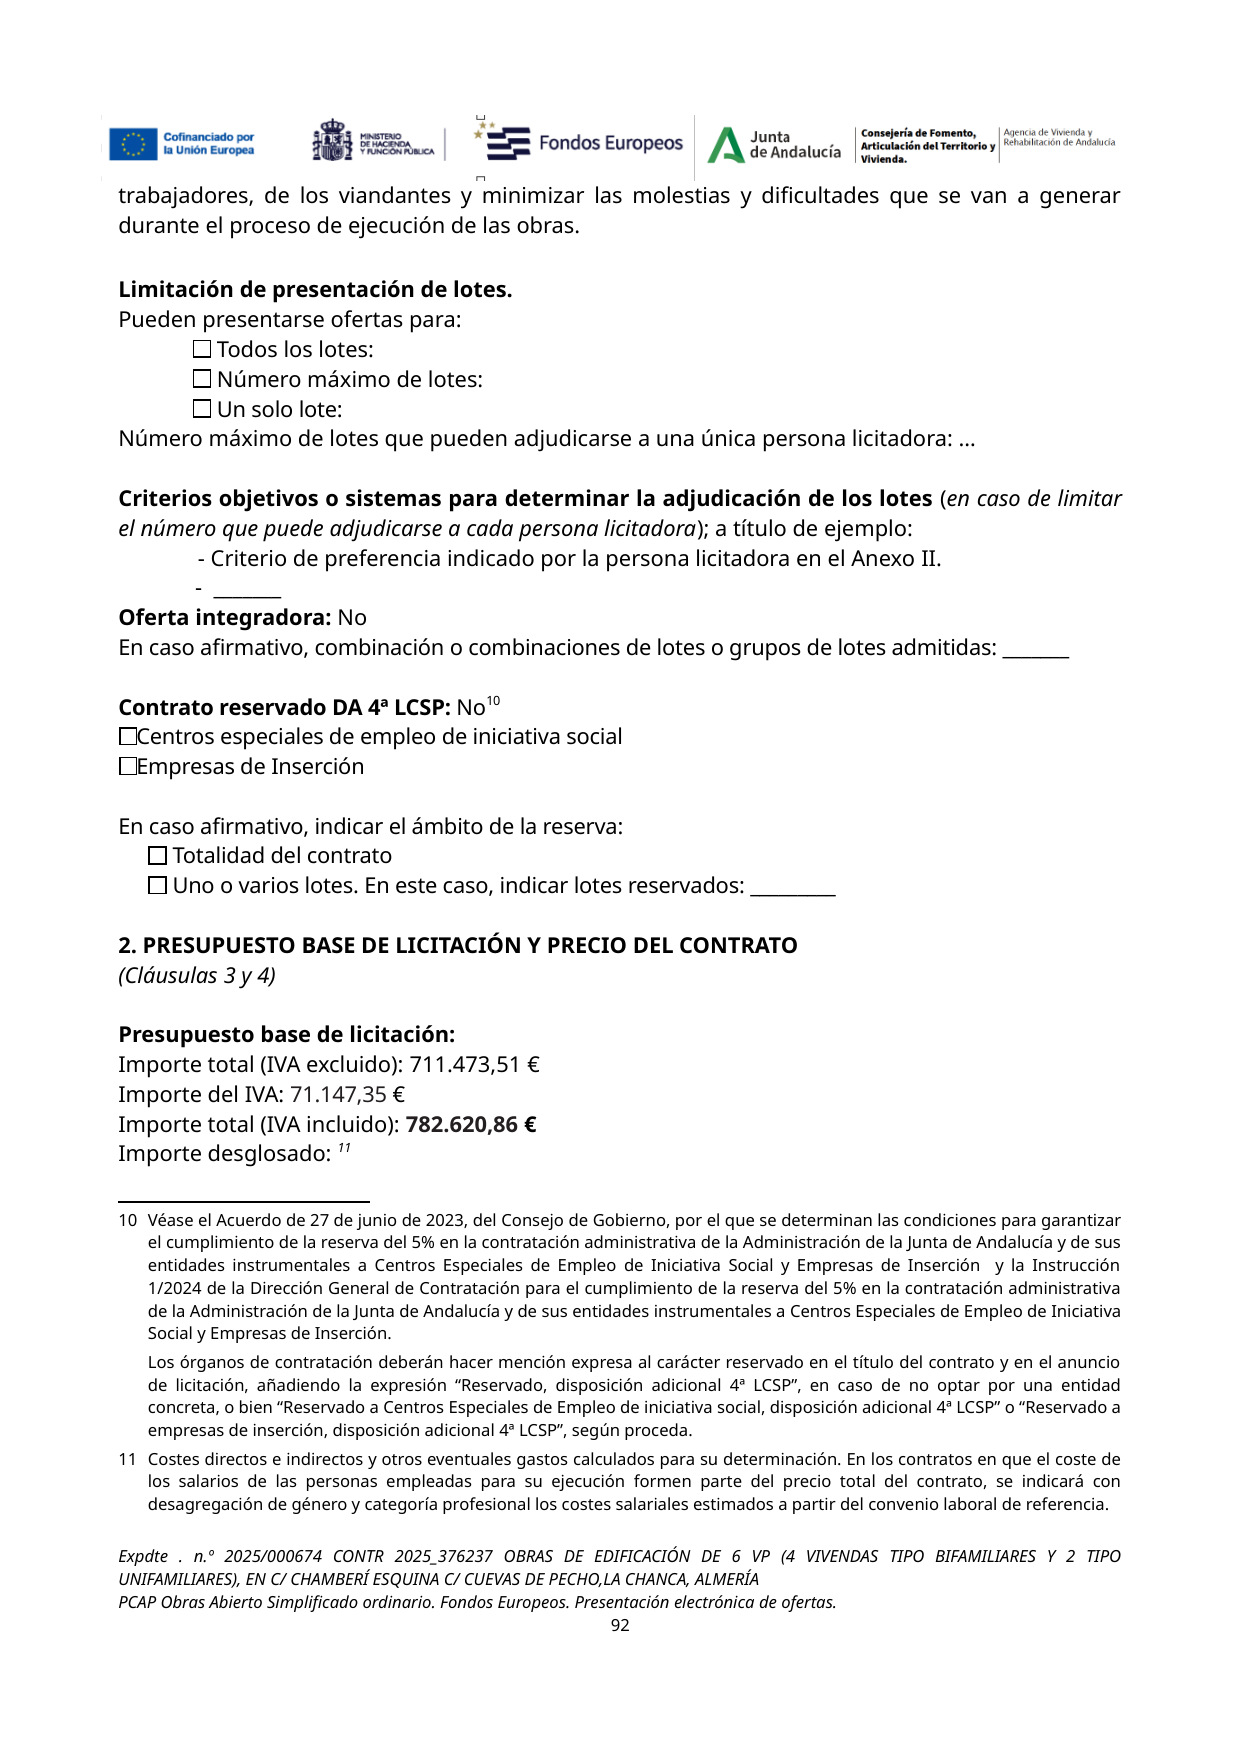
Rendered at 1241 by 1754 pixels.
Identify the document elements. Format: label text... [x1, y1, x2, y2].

text 2. PRESUPUESTO BASE DE LICITACIÓN Y PRECIO DEL CONTRATO [118, 930, 1122, 959]
text En caso afirmativo, combinación o combinaciones de lotes o grupos de lotes admitidas: _______ [118, 632, 1122, 662]
text - Criterio de preferencia indicado por la persona licitadora en el Anexo II. [118, 542, 1122, 572]
text Importe desglosado: [118, 1138, 1122, 1168]
text Importe total (IVA incluido): 782.620,86 € [118, 1108, 1122, 1138]
text Pueden presentarse ofertas para: [118, 304, 1122, 334]
text Limitación de presentación de lotes. [118, 274, 1122, 304]
text Uno o varios lotes. En este caso, indicar lotes reservados: _________ [148, 870, 1122, 900]
text Totalidad del contrato [148, 840, 1122, 870]
text Presupuesto base de licitación: [118, 1019, 1122, 1049]
text Importe total (IVA excluido): 711.473,51 € [118, 1049, 1122, 1079]
text Importe del IVA: 71.147,35 € [118, 1079, 1122, 1108]
text Costes directos e indirectos y otros eventuales gastos calculados para su determinación. En los contratos en que el coste de los salarios de las personas empleadas para su ejecución formen parte del precio total del contrato, se indicará con desagregación de género y categoría profesional los costes salariales estimados a partir del convenio laboral de referencia. [118, 1447, 1122, 1516]
text Número máximo de lotes que pueden adjudicarse a una única persona licitadora: … [118, 423, 1122, 453]
picture [101, 112, 1128, 181]
text Número máximo de lotes: [118, 364, 1122, 393]
text Empresas de Inserción [118, 751, 1122, 781]
text Véase el Acuerdo de 27 de junio de 2023, del Consejo de Gobierno, por el que se determinan las condiciones para garantizar el cumplimiento de la reserva del 5% en la contratación administrativa de la Administración de la Junta de Andalucía y de sus entidades instrumentales a Centros Especiales de Empleo de Iniciativa Social y Empresas de Inserción y la Instrucción 1/2024 de la Dirección General de Contratación para el cumplimiento de la reserva del 5% en la contratación administrativa de la Administración de la Junta de Andalucía y de sus entidades instrumentales a Centros Especiales de Empleo de Iniciativa Social y Empresas de Inserción. [118, 1208, 1122, 1345]
text trabajadores, de los viandantes y minimizar las molestias y dificultades que se van a generar durante el proceso de ejecución de las obras. [118, 181, 1122, 240]
text En caso afirmativo, indicar el ámbito de la reserva: [118, 811, 1122, 840]
text Centros especiales de empleo de iniciativa social [118, 721, 1122, 751]
text Contrato reservado DA 4ª LCSP: No [118, 691, 1122, 721]
text Un solo lote: [118, 393, 1122, 423]
text (Cláusulas 3 y 4) [118, 959, 1122, 989]
text Oferta integradora: No [118, 602, 1122, 632]
text Criterios objetivos o sistemas para determinar la adjudicación de los lotes (en caso de limitar el número que puede adjudicarse a cada persona licitadora); a título de ejemplo: [118, 483, 1122, 542]
text - _______ [118, 572, 1122, 602]
text Todos los lotes: [118, 334, 1122, 364]
text Los órganos de contratación deberán hacer mención expresa al carácter reservado en el título del contrato y en el anuncio de licitación, añadiendo la expresión “Reservado, disposición adicional 4ª LCSP”, en caso de no optar por una entidad concreta, o bien “Reservado a Centros Especiales de Empleo de iniciativa social, disposición adicional 4ª LCSP” o “Reservado a empresas de inserción, disposición adicional 4ª LCSP”, según proceda. [118, 1351, 1122, 1441]
